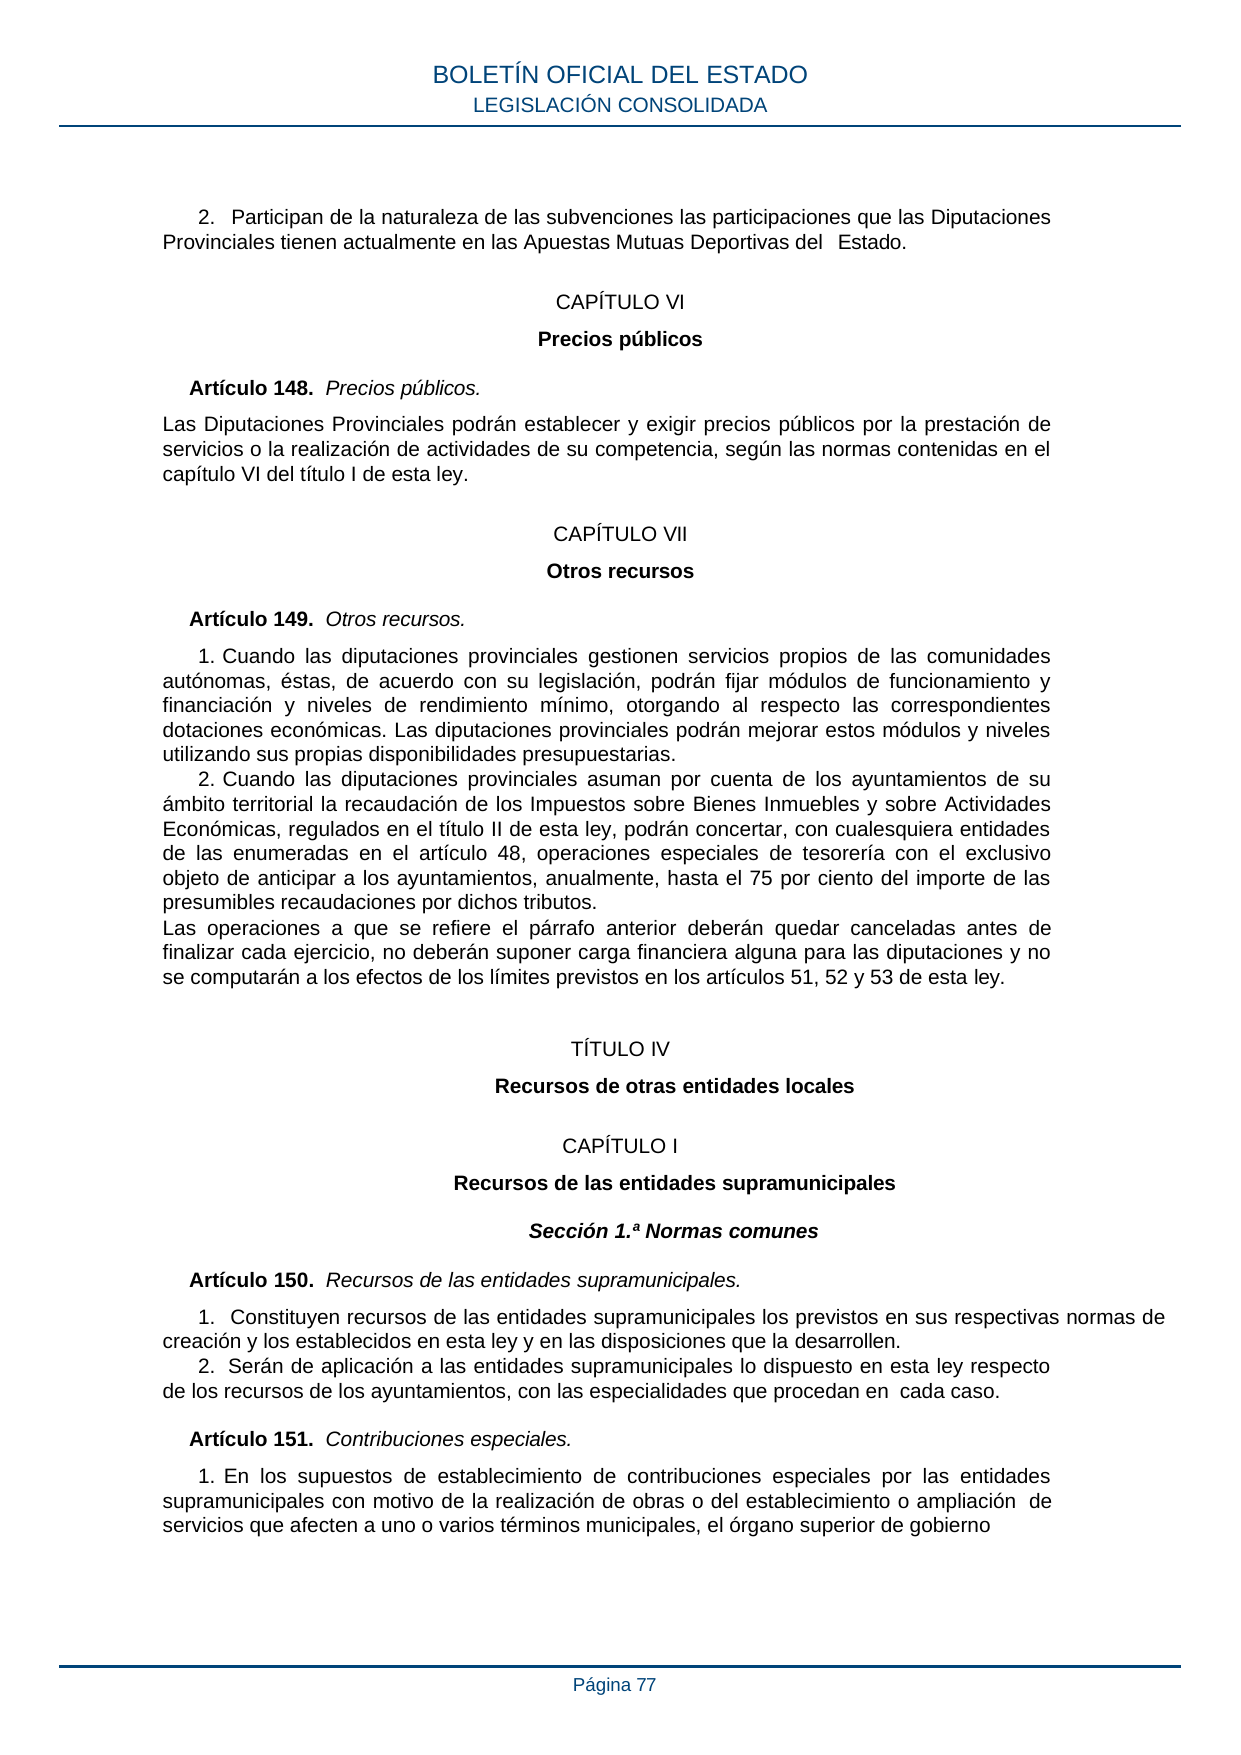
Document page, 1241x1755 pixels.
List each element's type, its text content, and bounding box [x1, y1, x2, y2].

text Las Diputaciones Provinciales podrán establecer y exigir precios públicos por la prestación de servicios o la realización de actividades de su competencia, según las normas contenidas en el capítulo VI del título I de esta ley. [162, 412, 1052, 485]
subtitle Recursos de otras entidades locales [182, 1073, 1167, 1097]
text Artículo 148. Precios públicos. [189, 375, 1167, 399]
subtitle Precios públicos [182, 327, 1058, 351]
text CAPÍTULO I [182, 1134, 1058, 1158]
list Cuando las diputaciones provinciales gestionen servicios propios de las comunidades autónomas, éstas, de acuerdo con su legislación, podrán fijar módulos de funcionamiento y financiación y niveles de rendimiento mínimo, otorgando al respecto las correspondientes dotaciones económicas. Las diputaciones provinciales podrán mejorar estos módulos y niveles utilizando sus propias disponibilidades presupuestarias. [162, 644, 1052, 766]
text Las operaciones a que se refiere el párrafo anterior deberán quedar canceladas antes de finalizar cada ejercicio, no deberán suponer carga financiera alguna para las diputaciones y no se computarán a los efectos de los límites previstos en los artículos 51, 52 y 53 de esta ley. [162, 915, 1052, 988]
list Serán de aplicación a las entidades supramunicipales lo dispuesto en esta ley respecto de los recursos de los ayuntamientos, con las especialidades que procedan en cada caso. [162, 1354, 1052, 1403]
list Cuando las diputaciones provinciales asuman por cuenta de los ayuntamientos de su ámbito territorial la recaudación de los Impuestos sobre Bienes Inmuebles y sobre Actividades Económicas, regulados en el título II de esta ley, podrán concertar, con cualesquiera entidades de las enumeradas en el artículo 48, operaciones especiales de tesorería con el exclusivo objeto de anticipar a los ayuntamientos, anualmente, hasta el 75 por ciento del importe de las presumibles recaudaciones por dichos tributos. [162, 767, 1052, 914]
list Constituyen recursos de las entidades supramunicipales los previstos en sus respectivas normas de creación y los establecidos en esta ley y en las disposiciones que la desarrollen. [162, 1305, 1167, 1353]
text CAPÍTULO VII [182, 522, 1058, 546]
subtitle Recursos de las entidades supramunicipales [182, 1171, 1167, 1195]
subtitle Sección 1.ª Normas comunes [182, 1219, 1167, 1243]
list En los supuestos de establecimiento de contribuciones especiales por las entidades supramunicipales con motivo de la realización de obras o del establecimiento o ampliación de servicios que afecten a uno o varios términos municipales, el órgano superior de gobierno [162, 1464, 1052, 1537]
text CAPÍTULO VI [182, 290, 1058, 314]
list Participan de la naturaleza de las subvenciones las participaciones que las Diputaciones Provinciales tienen actualmente en las Apuestas Mutuas Deportivas del Estado. [162, 205, 1052, 254]
text Artículo 149. Otros recursos. [189, 607, 1167, 631]
text TÍTULO IV [182, 1037, 1058, 1061]
subtitle Otros recursos [182, 558, 1058, 582]
text Artículo 151. Contribuciones especiales. [189, 1427, 1167, 1451]
text Artículo 150. Recursos de las entidades supramunicipales. [189, 1268, 1167, 1292]
